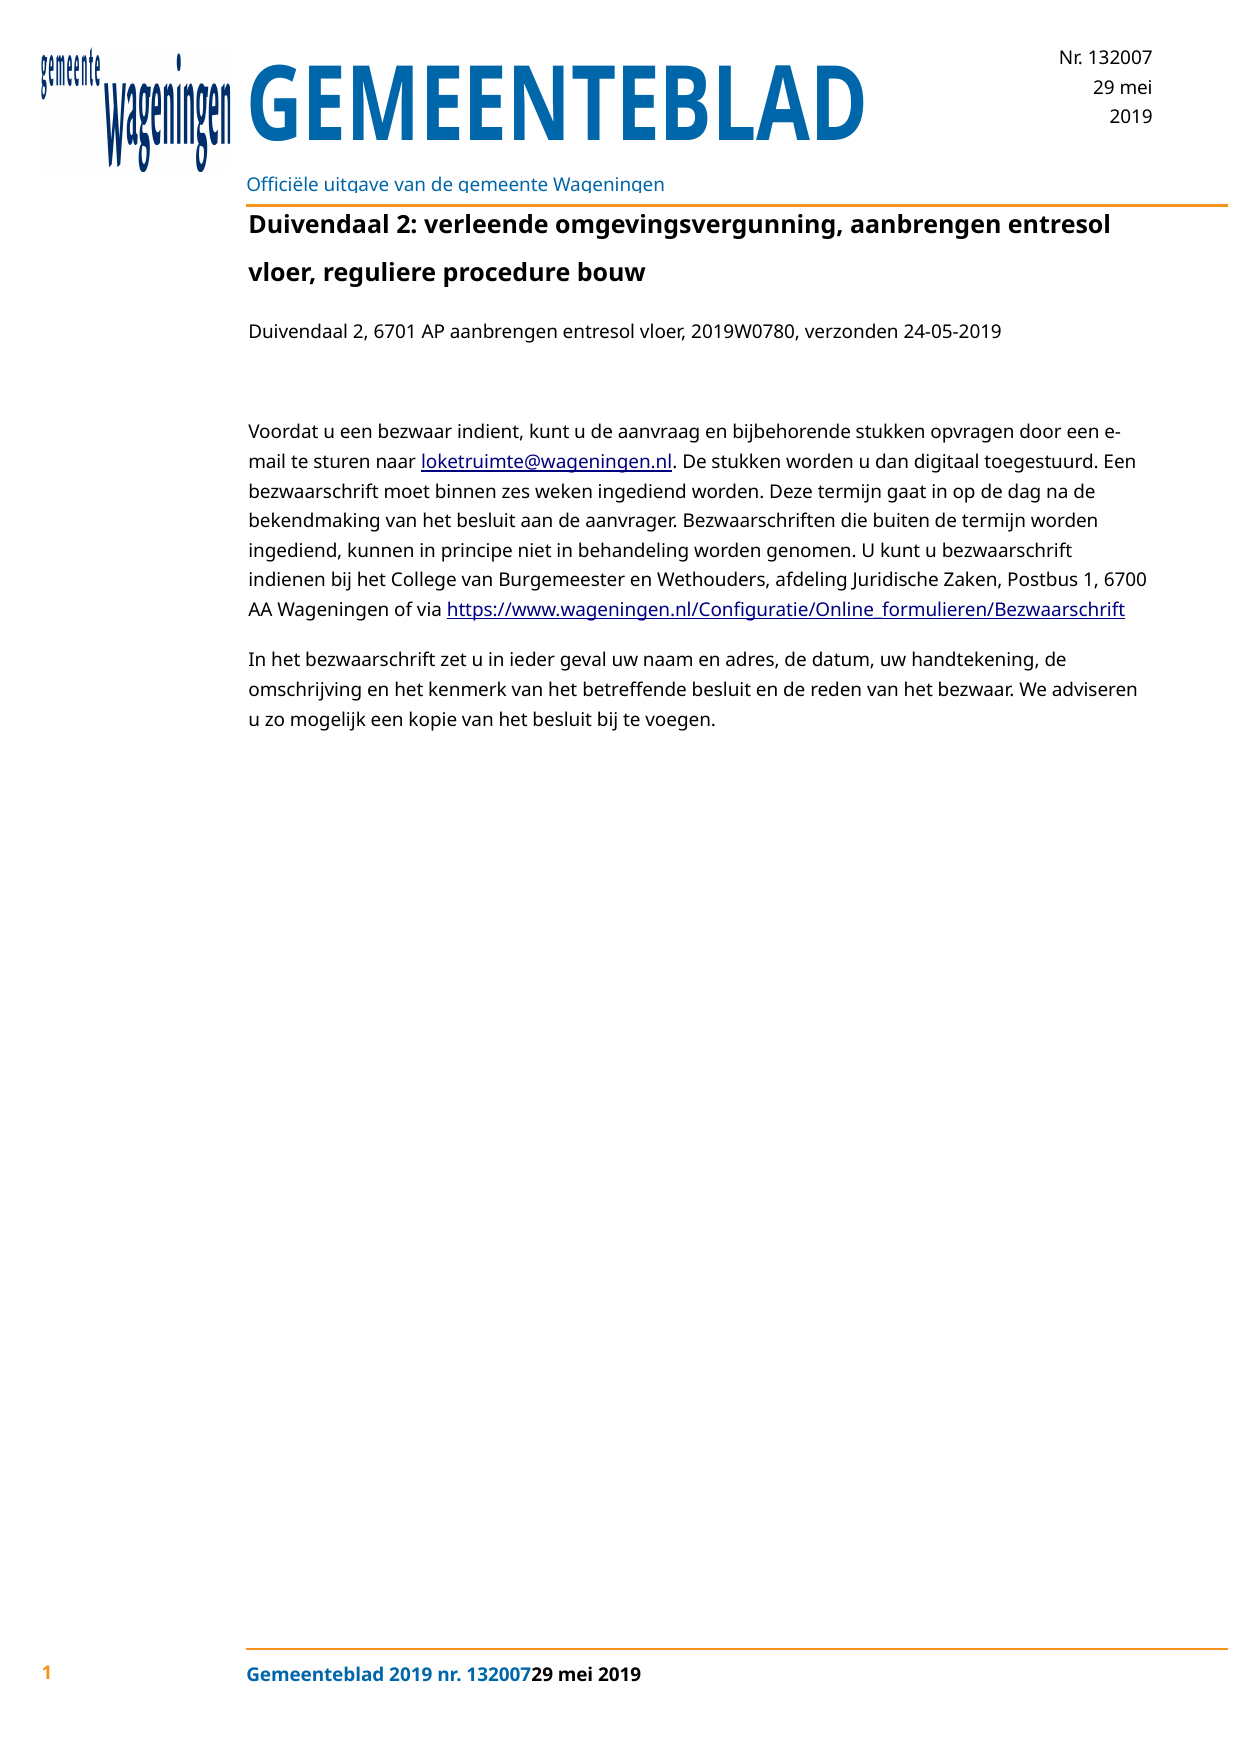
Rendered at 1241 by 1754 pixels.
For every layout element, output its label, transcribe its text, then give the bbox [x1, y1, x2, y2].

text Duivendaal 2: verleende omgevingsvergunning, aanbrengen entresol vloer, reguliere procedure bouw [248, 207, 1152, 288]
text Voordat u een bezwaar indient, kunt u de aanvraag en bijbehorende stukken opvragen door een e-mail te sturen naar loketruimte@wageningen.nl. De stukken worden u dan digitaal toegestuurd. Een bezwaarschrift moet binnen zes weken ingediend worden. Deze termijn gaat in op de dag na de bekendmaking van het besluit aan de aanvrager. Bezwaarschriften die buiten de termijn worden ingediend, kunnen in principe niet in behandeling worden genomen. U kunt u bezwaarschrift indienen bij het College van Burgemeester en Wethouders, afdeling Juridische Zaken, Postbus 1, 6700 AA Wageningen of via https://www.wageningen.nl/Configuratie/Online_formulieren/Bezwaarschrift [248, 419, 1152, 622]
picture [41, 47, 231, 172]
text Duivendaal 2, 6701 AP aanbrengen entresol vloer, 2019W0780, verzonden 24-05-2019 [248, 318, 1152, 344]
text In het bezwaarschrift zet u in ieder geval uw naam en adres, de datum, uw handtekening, de omschrijving en het kenmerk van het betreffende besluit en de reden van het bezwaar. We adviseren u zo mogelijk een kopie van het besluit bij te voegen. [248, 647, 1152, 732]
